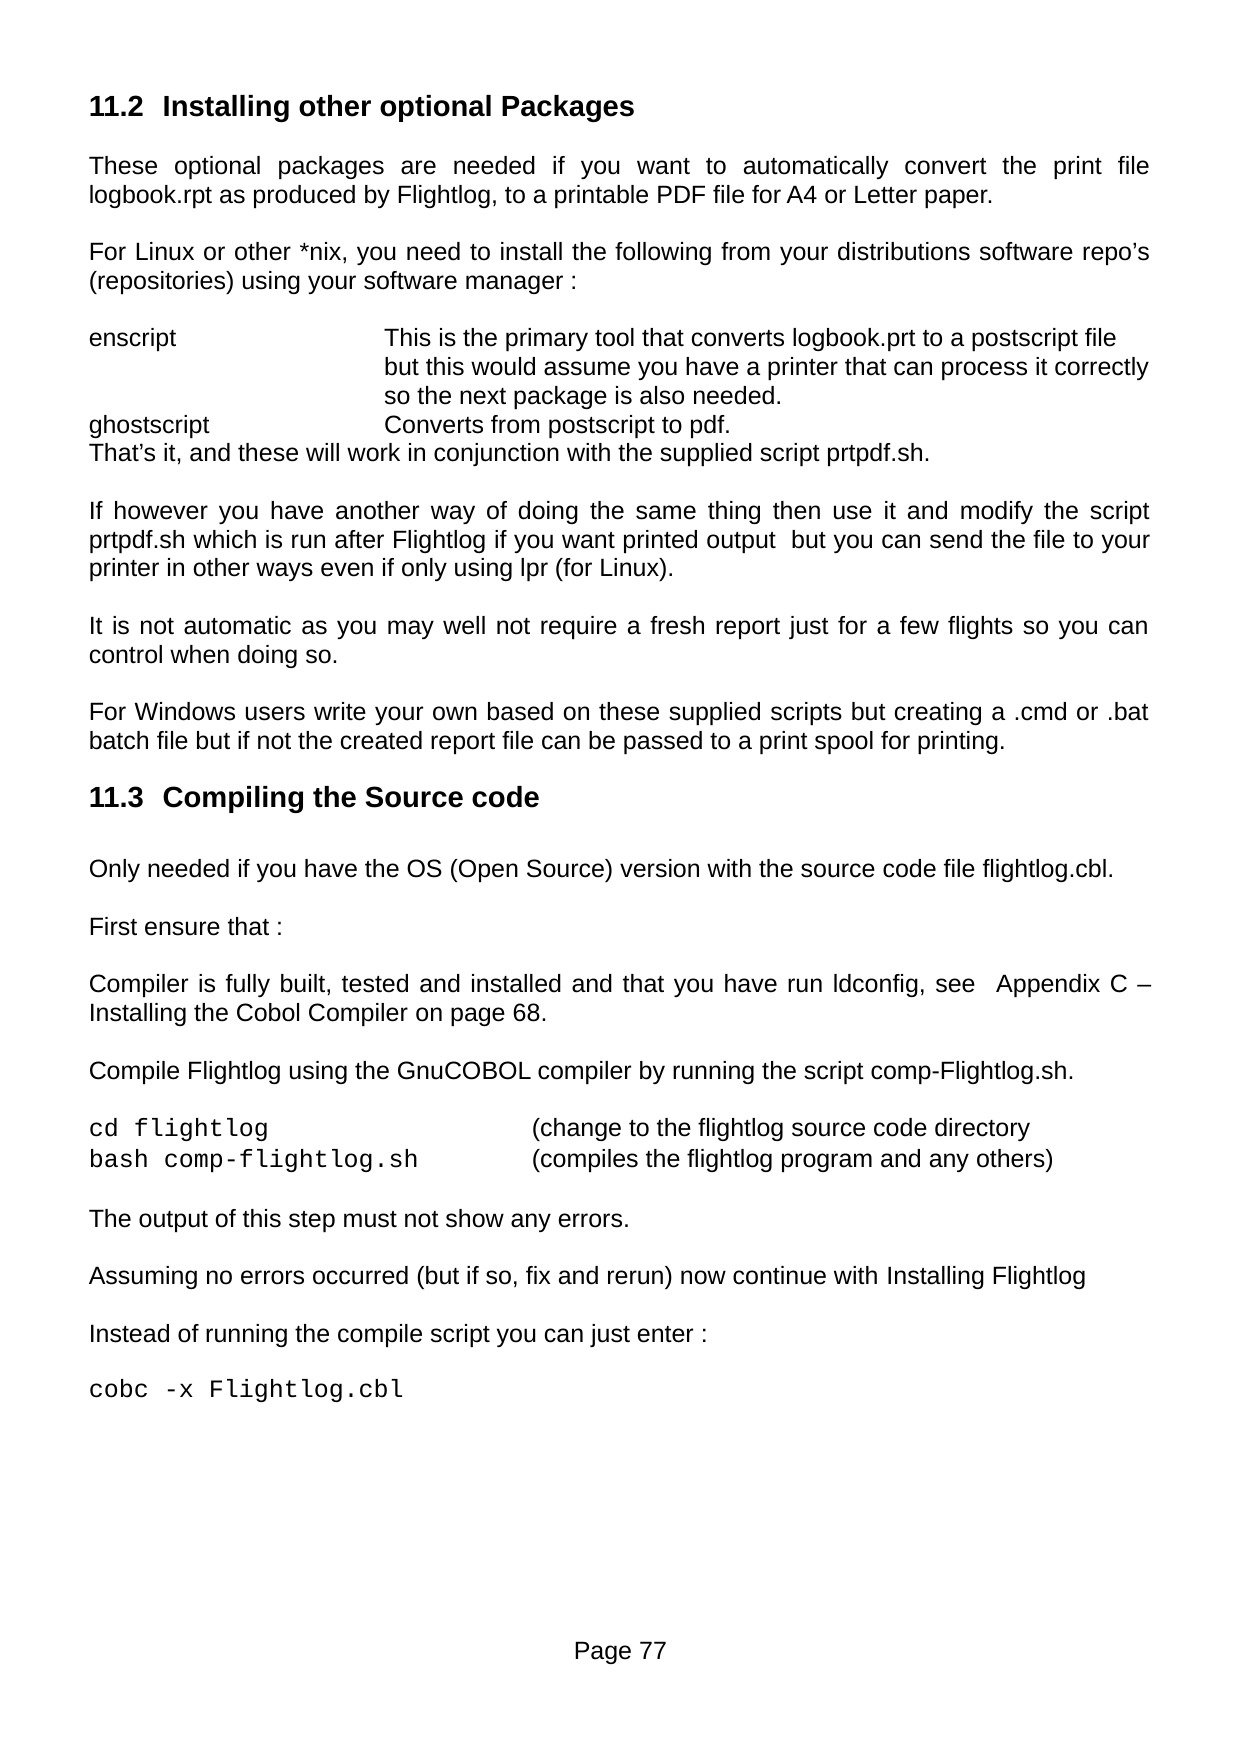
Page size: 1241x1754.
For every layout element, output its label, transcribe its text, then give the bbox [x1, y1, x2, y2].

text If however you have another way of doing the same thing then use it and modify the script prtpdf.sh which is run after Flightlog if you want printed output but you can send the file to your printer in other ways even if only using lpr (for Linux). [88, 496, 1152, 582]
text Instead of running the compile script you can just enter : [88, 1319, 1152, 1347]
subtitle Installing other optional Packages [88, 88, 1152, 122]
text Compiler is fully built, tested and installed and that you have run ldconfig, see Appendix C – Installing the Cobol Compiler on page 68. [88, 969, 1152, 1027]
text enscript This is the primary tool that converts logbook.prt to a postscript file [88, 323, 1152, 352]
text so the next package is also needed. [88, 381, 1152, 409]
text That’s it, and these will work in conjunction with the supplied script prtpdf.sh. [88, 438, 1152, 467]
text For Linux or other *nix, you need to install the following from your distributions software repo’s (repositories) using your software manager : [88, 237, 1152, 294]
text ghostscript Converts from postscript to pdf. [88, 409, 1152, 438]
text bash comp-flightlog.sh (compiles the flightlog program and any others) [88, 1144, 1152, 1175]
text The output of this step must not show any errors. [88, 1204, 1152, 1232]
text These optional packages are needed if you want to automatically convert the print file logbook.rpt as produced by Flightlog, to a printable PDF file for A4 or Letter paper. [88, 151, 1152, 208]
text For Windows users write your own based on these supplied scripts but creating a .cmd or .bat batch file but if not the created report file can be passed to a print spool for printing. [88, 697, 1152, 754]
text Assuming no errors occurred (but if so, fix and rerun) now continue with Installing Flightlog [88, 1261, 1152, 1290]
text cobc -x Flightlog.cbl [88, 1376, 1152, 1404]
text It is not automatic as you may well not require a fresh report just for a few flights so you can control when doing so. [88, 611, 1152, 668]
text Only needed if you have the OS (Open Source) version with the source code file flightlog.cbl. [88, 854, 1152, 883]
text cd flightlog (change to the flightlog source code directory [88, 1113, 1152, 1144]
text but this would assume you have a printer that can process it correctly [88, 352, 1152, 381]
text First ensure that : [88, 912, 1152, 941]
text Compile Flightlog using the GnuCOBOL compiler by running the script comp-Flightlog.sh. [88, 1056, 1152, 1084]
subtitle Compiling the Source code [88, 779, 1152, 813]
